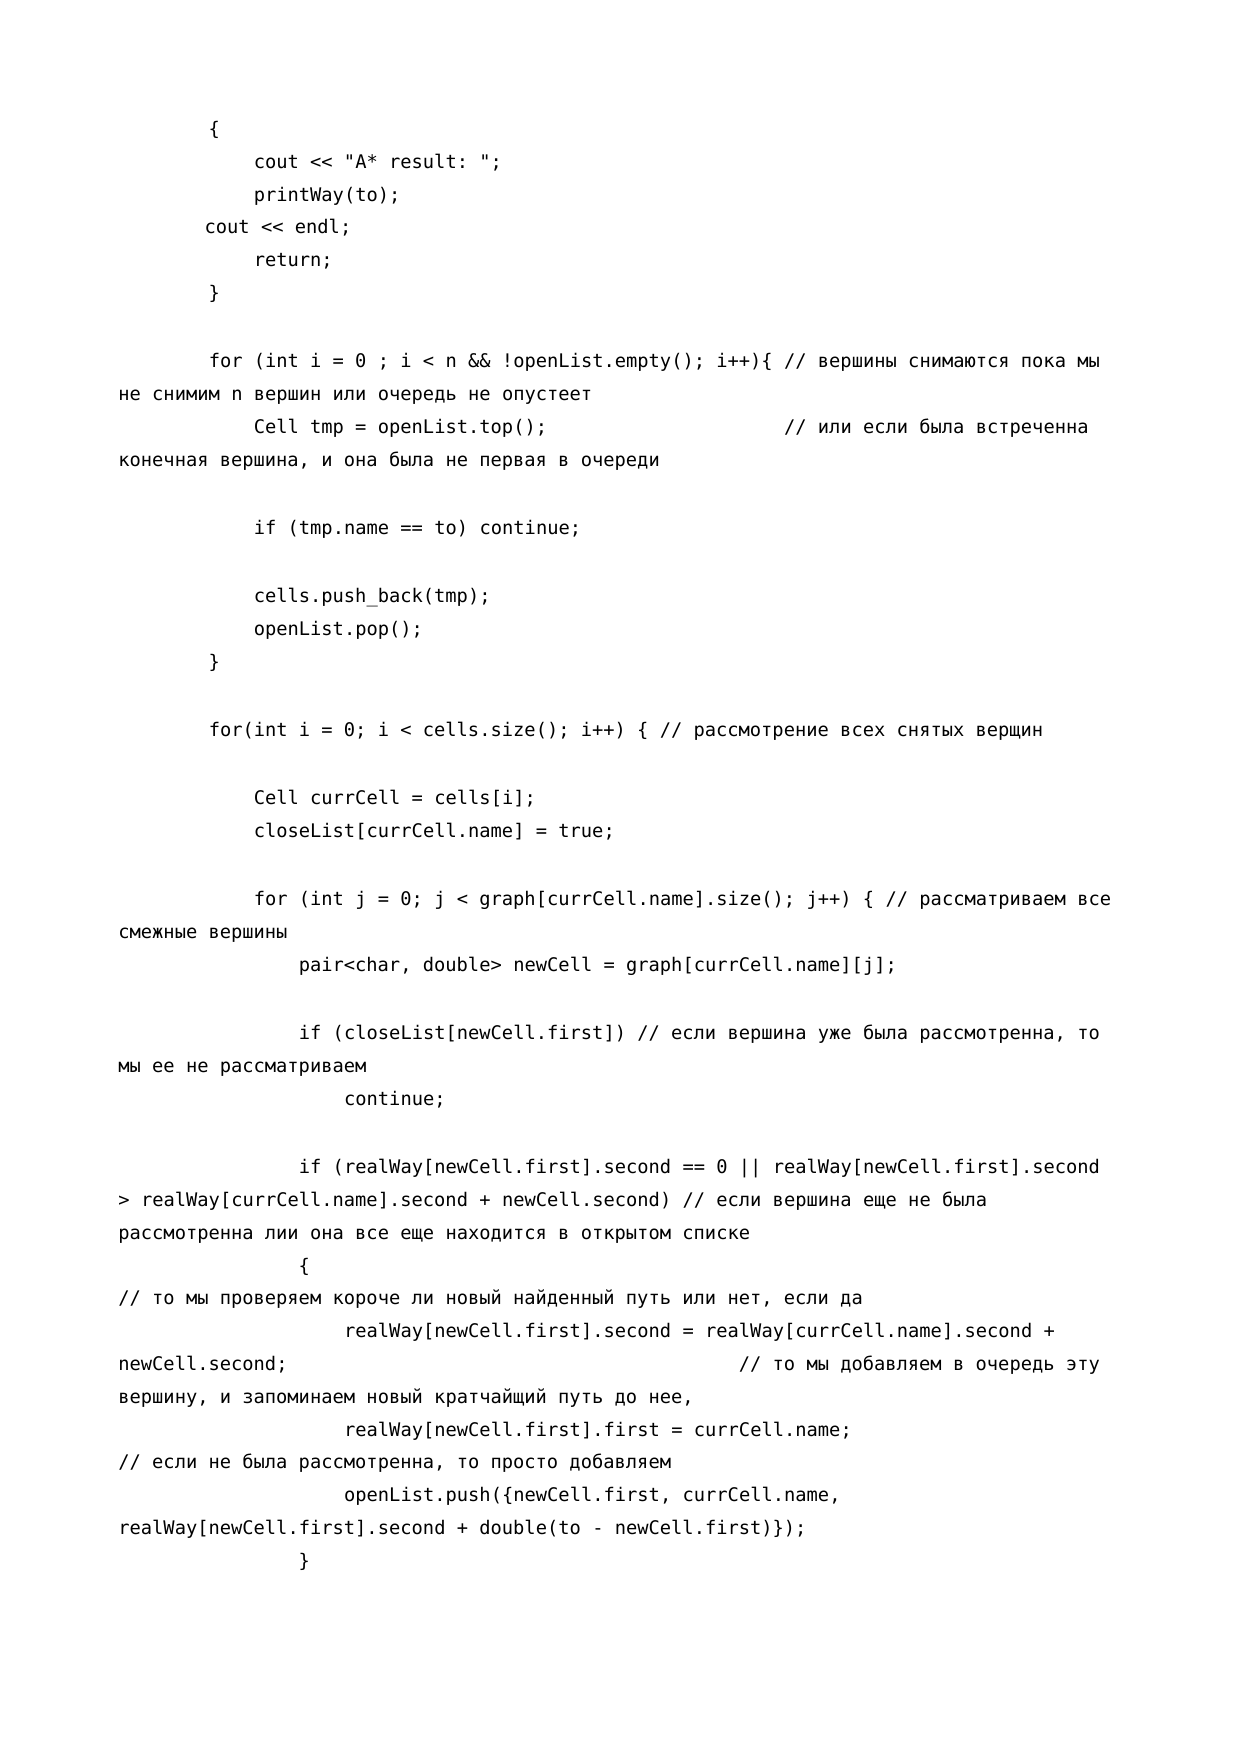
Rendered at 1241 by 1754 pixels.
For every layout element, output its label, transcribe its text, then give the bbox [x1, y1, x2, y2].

text { cout << "A* result: "; printWay(to); [118, 118, 1122, 206]
text cout << endl; return; } for (int i = 0 ; i < n && !openList.empty(); i++){ // вершины снимаются пока мы не снимим n вершин или очередь не опустеет Cell tmp = openList.top(); // или если была встреченна конечная вершина, и она была не первая в очереди if (tmp.name == to) continue; cells.push_back(tmp); openList.pop(); } for(int i = 0; i < cells.size(); i++) { // рассмотрение всех снятых верщин Cell currCell = cells[i]; closeList[currCell.name] = true; for (int j = 0; j < graph[currCell.name].size(); j++) { // рассматриваем все смежные вершины pair<char, double> newCell = graph[currCell.name][j]; if (closeList[newCell.first]) // если вершина уже была рассмотренна, то мы ее не рассматриваем continue; if (realWay[newCell.first].second == 0 || realWay[newCell.first].second > realWay[currCell.name].second + newCell.second) // если вершина еще не была рассмотренна лии она все еще находится в открытом списке { // то мы проверяем короче ли новый найденный путь или нет, если да realWay[newCell.first].second = realWay[currCell.name].second + newCell.second; // то мы добавляем в очередь эту вершину, и запоминаем новый кратчайщий путь до нее, realWay[newCell.first].first = currCell.name; // если не была рассмотренна, то просто добавляем openList.push({newCell.first, currCell.name, realWay[newCell.first].second + double(to - newCell.first)}); } [118, 217, 1122, 1607]
